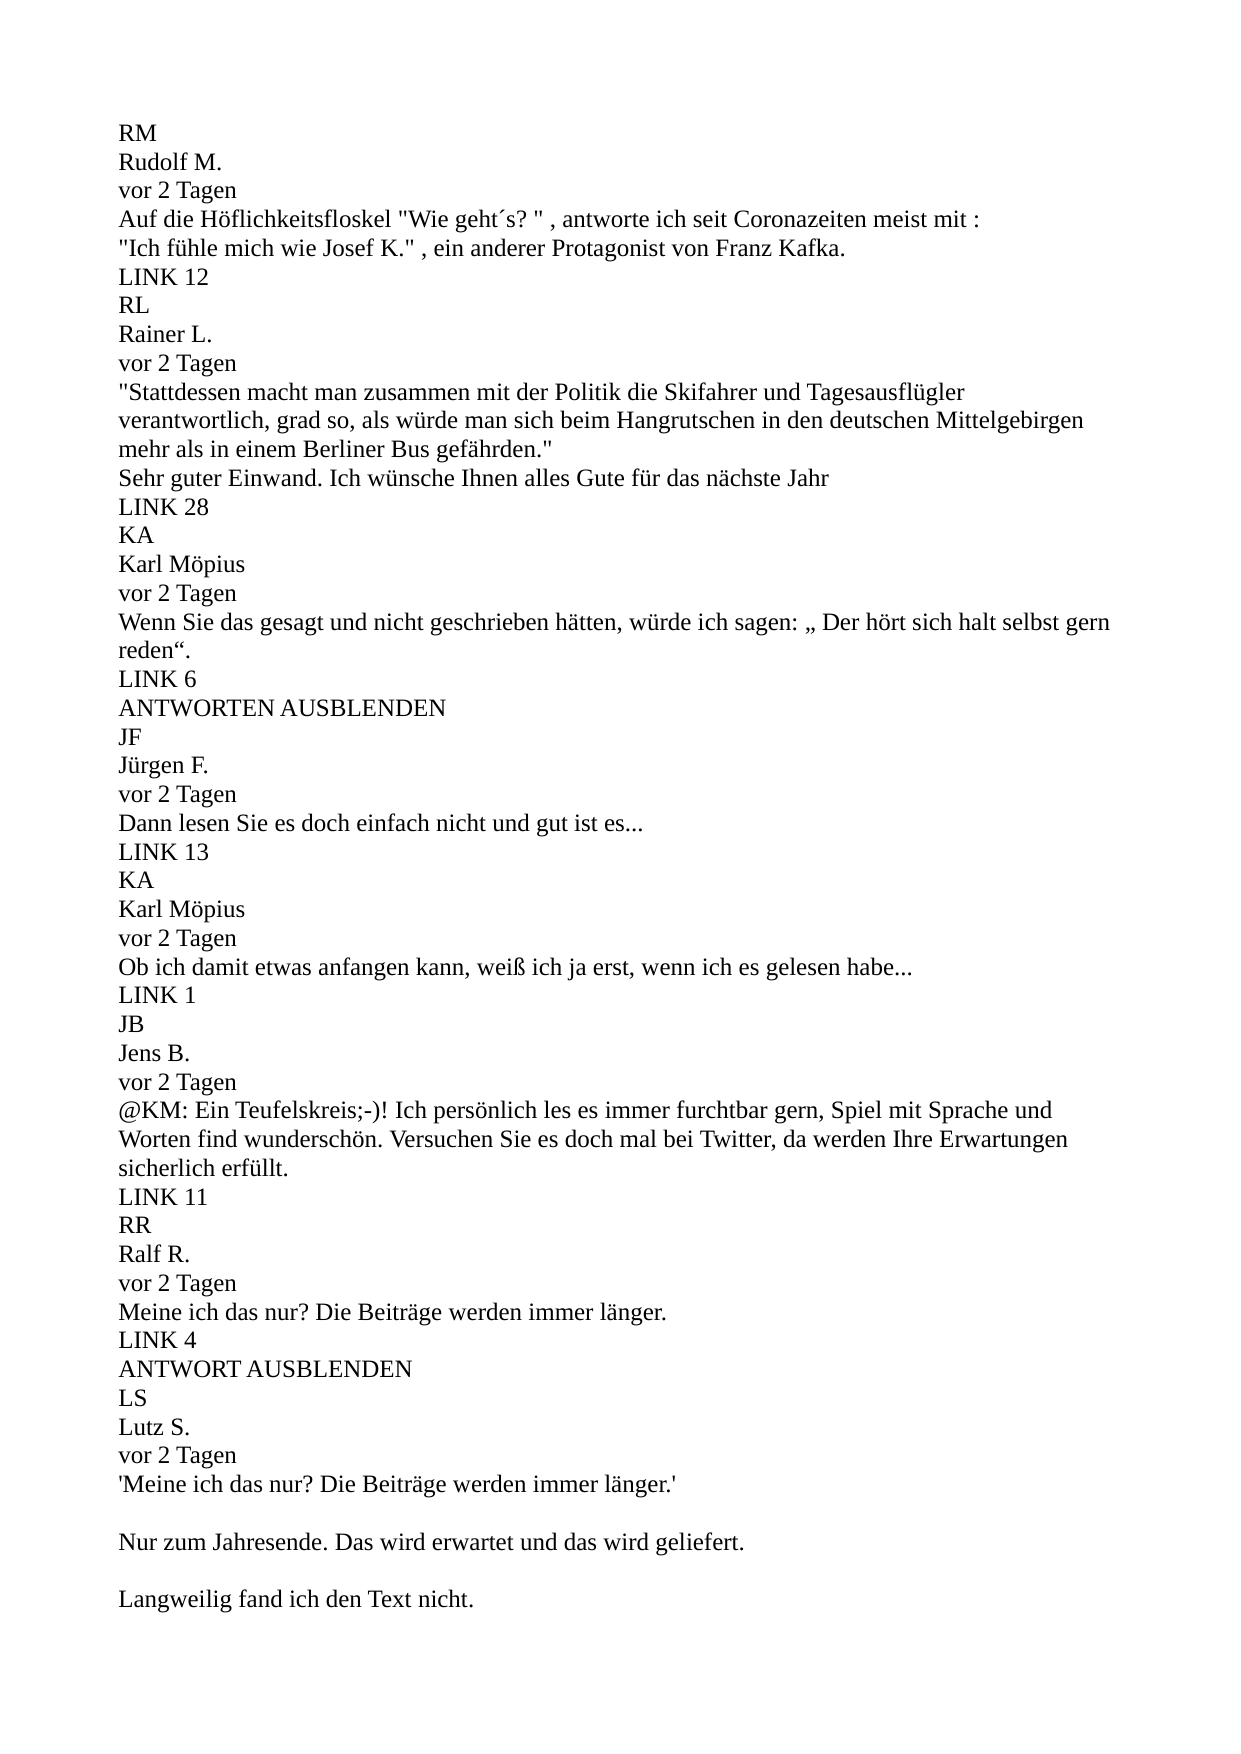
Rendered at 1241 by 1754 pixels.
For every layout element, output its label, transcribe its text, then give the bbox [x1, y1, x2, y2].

text Lutz S. [118, 1412, 1122, 1441]
text JF [118, 722, 1122, 751]
text LINK 12 [118, 262, 1122, 291]
text LINK 11 [118, 1182, 1122, 1211]
text vor 2 Tagen [118, 923, 1122, 952]
text @KM: Ein Teufelskreis;-)! Ich persönlich les es immer furchtbar gern, Spiel mit Sprache und Worten find wunderschön. Versuchen Sie es doch mal bei Twitter, da werden Ihre Erwartungen sicherlich erfüllt. [118, 1096, 1122, 1182]
text Auf die Höflichkeitsfloskel "Wie geht´s? " , antworte ich seit Coronazeiten meist mit : [118, 204, 1122, 233]
text Karl Möpius [118, 549, 1122, 578]
text LINK 6 [118, 664, 1122, 693]
text Rudolf M. [118, 147, 1122, 176]
text LINK 1 [118, 981, 1122, 1009]
text vor 2 Tagen [118, 1268, 1122, 1297]
text KA [118, 866, 1122, 894]
text Dann lesen Sie es doch einfach nicht und gut ist es... [118, 808, 1122, 837]
text LINK 4 [118, 1326, 1122, 1354]
text RR [118, 1211, 1122, 1239]
text vor 2 Tagen [118, 779, 1122, 808]
text vor 2 Tagen [118, 176, 1122, 204]
text JB [118, 1009, 1122, 1038]
text RM [118, 118, 1122, 147]
text Jens B. [118, 1038, 1122, 1067]
text 'Meine ich das nur? Die Beiträge werden immer länger.' [118, 1469, 1122, 1498]
text Meine ich das nur? Die Beiträge werden immer länger. [118, 1297, 1122, 1326]
text KA [118, 521, 1122, 549]
text LINK 13 [118, 837, 1122, 866]
text Jürgen F. [118, 751, 1122, 779]
text vor 2 Tagen [118, 578, 1122, 607]
text vor 2 Tagen [118, 1067, 1122, 1096]
text Sehr guter Einwand. Ich wünsche Ihnen alles Gute für das nächste Jahr [118, 463, 1122, 492]
text Wenn Sie das gesagt und nicht geschrieben hätten, würde ich sagen: „ Der hört sich halt selbst gern reden“. [118, 607, 1122, 664]
text Ob ich damit etwas anfangen kann, weiß ich ja erst, wenn ich es gelesen habe... 🥳 [118, 952, 1122, 981]
text vor 2 Tagen [118, 1441, 1122, 1469]
text Langweilig fand ich den Text nicht. [118, 1584, 1122, 1613]
text ANTWORTEN AUSBLENDEN [118, 693, 1122, 722]
text "Ich fühle mich wie Josef K." , ein anderer Protagonist von Franz Kafka. [118, 233, 1122, 262]
text Rainer L. [118, 319, 1122, 348]
text "Stattdessen macht man zusammen mit der Politik die Skifahrer und Tagesausflügler verantwortlich, grad so, als würde man sich beim Hangrutschen in den deutschen Mittelgebirgen mehr als in einem Berliner Bus gefährden." [118, 377, 1122, 463]
text ANTWORT AUSBLENDEN [118, 1354, 1122, 1383]
text vor 2 Tagen [118, 348, 1122, 377]
text LS [118, 1383, 1122, 1412]
text RL [118, 291, 1122, 319]
text Nur zum Jahresende. Das wird erwartet und das wird geliefert. [118, 1527, 1122, 1556]
text LINK 28 [118, 492, 1122, 521]
text Karl Möpius [118, 894, 1122, 923]
text Ralf R. [118, 1239, 1122, 1268]
